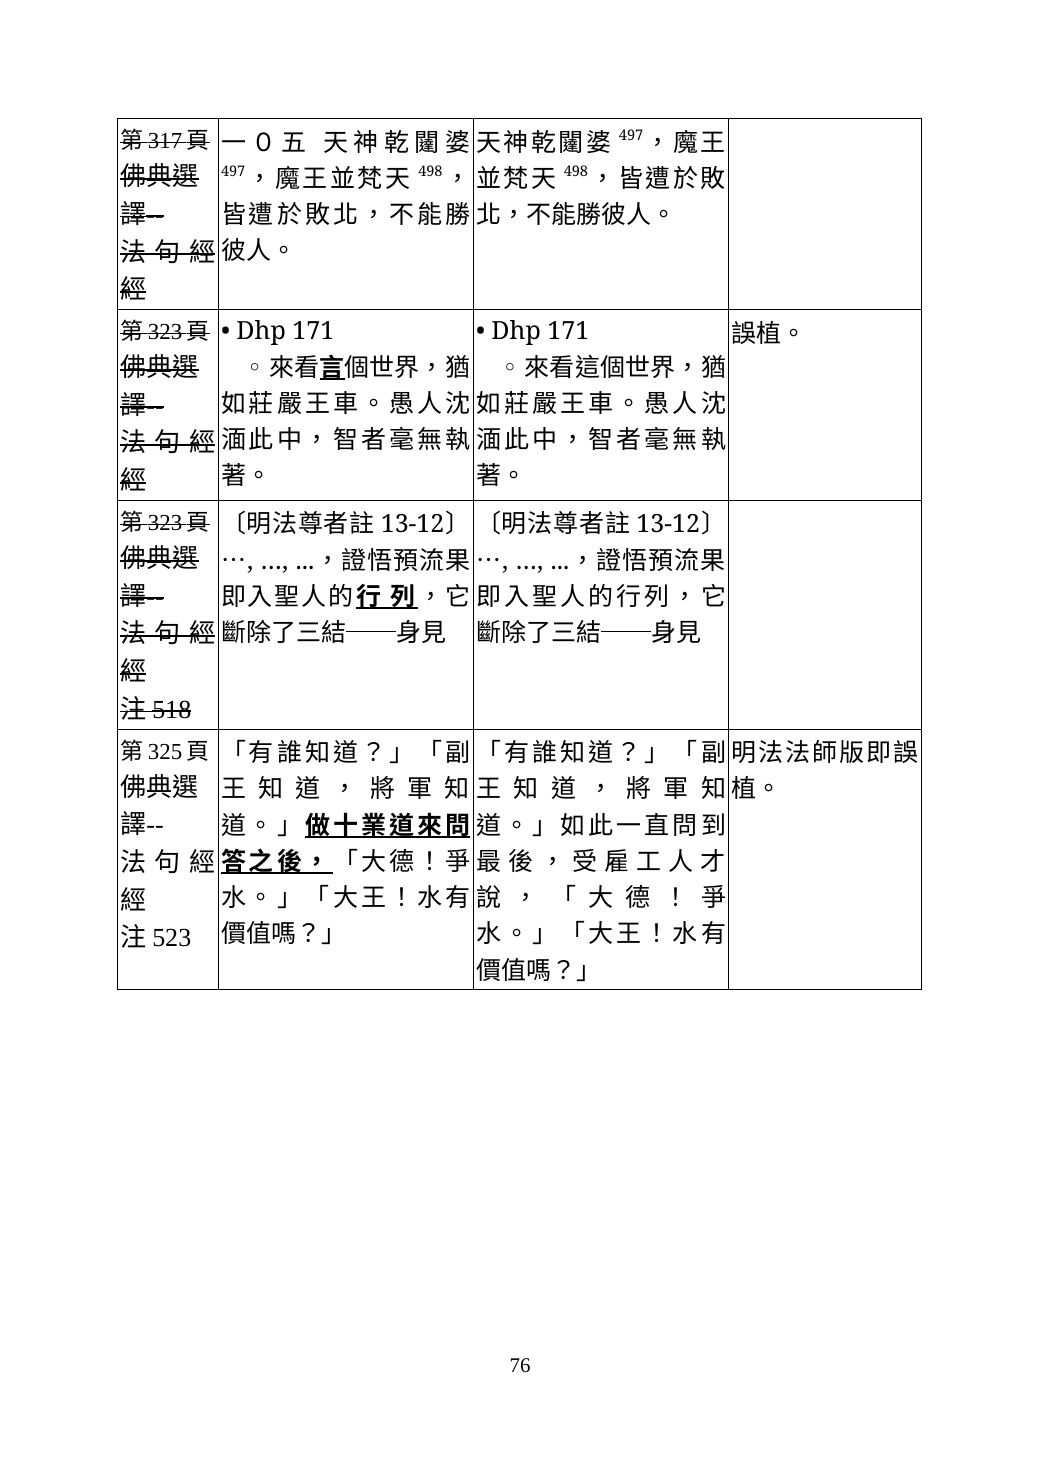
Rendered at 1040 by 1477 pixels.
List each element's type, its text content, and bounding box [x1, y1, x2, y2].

table_cell 〔明法尊者註13-12〕 …, …, ...，證悟預流果即入聖人的行列，它斷除了三結──身見 [474, 501, 728, 729]
table_cell [729, 119, 921, 309]
table_cell 「有誰知道？」「副王知道，將軍知道。」如此一直問到最後，受雇工人才說，「大德！爭水。」「大王！水有價值嗎？」 [474, 730, 728, 989]
table_cell 誤植。 [729, 310, 921, 500]
table_cell 第317頁 佛典選譯-- 法句經經 [118, 119, 218, 309]
table_cell [729, 501, 921, 729]
table_cell 〔明法尊者註13-12〕 …, …, ...，證悟預流果即入聖人的行 列，它斷除了三結──身見 [219, 501, 473, 729]
table_cell 天神乾闥婆497，魔王並梵天498，皆遭於敗北，不能勝彼人。 [474, 119, 728, 309]
table_cell • Dhp 171 ◦ 來看這個世界，猶如莊嚴王車。愚人沈湎此中，智者毫無執著。 [474, 310, 728, 500]
table_cell • Dhp 171 ◦ 來看言個世界，猶如莊嚴王車。愚人沈湎此中，智者毫無執著。 [219, 310, 473, 500]
table_cell 第325頁 佛典選譯-- 法句經經 注 523 [118, 730, 218, 989]
table_cell 「有誰知道？」「副王知道，將軍知道。」做十業道來問答之後，「大德！爭水。」「大王！水有價值嗎？」 [219, 730, 473, 989]
table_cell 第323頁 佛典選譯-- 法句經經 注 518 [118, 501, 218, 729]
table_cell 第323頁 佛典選譯-- 法句經經 [118, 310, 218, 500]
table_cell 明法法師版即誤植。 [729, 730, 921, 989]
table_cell 一０五 天神乾闥婆497，魔王並梵天498，皆遭於敗北，不能勝彼人。 [219, 119, 473, 309]
